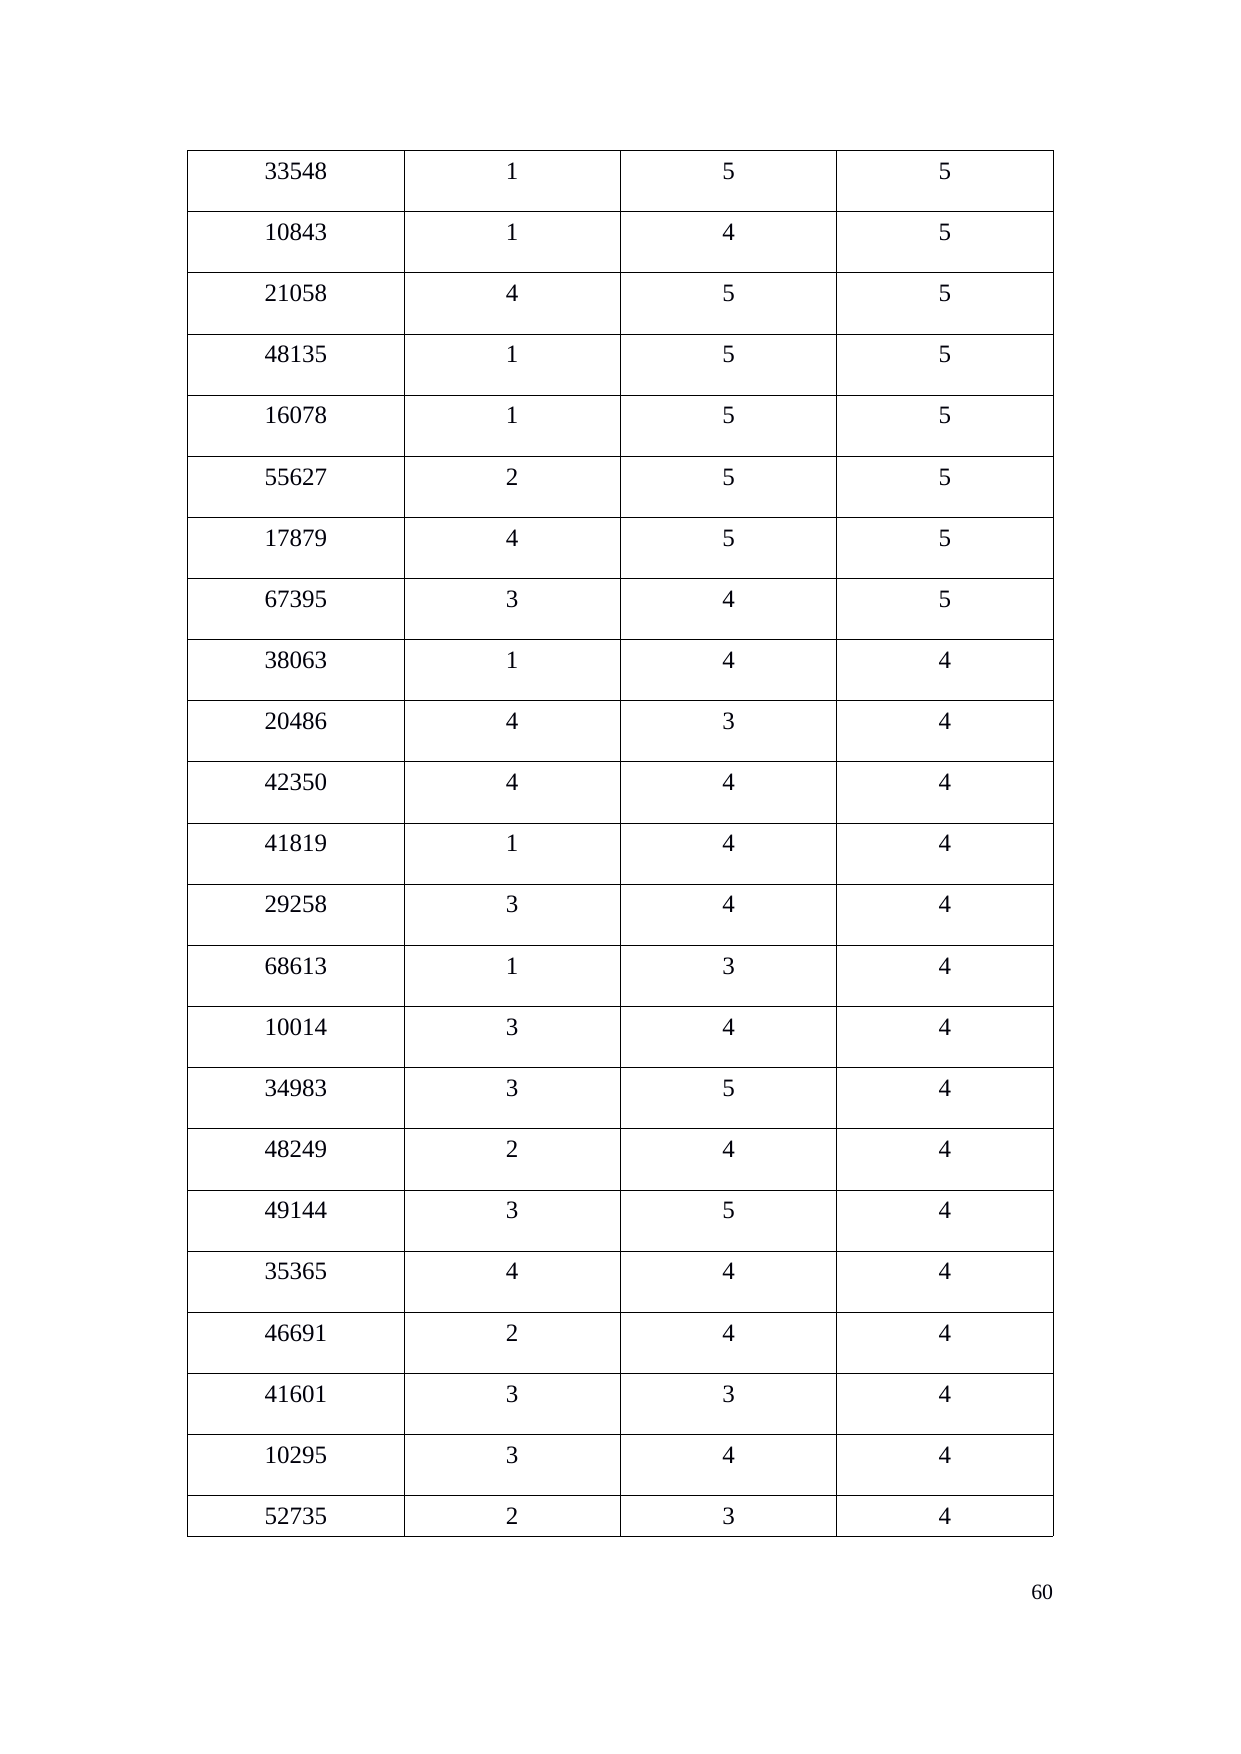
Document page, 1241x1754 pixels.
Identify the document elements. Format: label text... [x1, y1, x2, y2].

table_cell 3 [405, 1191, 620, 1251]
table_cell 4 [837, 640, 1053, 700]
table_cell 1 [405, 335, 620, 394]
table_cell 1 [405, 824, 620, 884]
table_cell 4 [405, 762, 620, 823]
table_cell 4 [621, 212, 836, 272]
table_cell 5 [621, 151, 836, 211]
table_cell 5 [621, 1191, 836, 1251]
table_cell 55627 [188, 457, 404, 517]
table_cell 29258 [188, 885, 404, 945]
table_cell 3 [405, 1007, 620, 1067]
table_cell 4 [837, 1007, 1053, 1067]
table_cell 52735 [188, 1496, 404, 1536]
table_cell 4 [621, 1129, 836, 1189]
table_cell 5 [837, 212, 1053, 272]
table_cell 4 [837, 1374, 1053, 1434]
table_cell 4 [837, 946, 1053, 1006]
table_cell 3 [621, 1496, 836, 1536]
table_cell 1 [405, 640, 620, 700]
table_cell 3 [621, 1374, 836, 1434]
table_cell 3 [405, 1435, 620, 1495]
table_cell 3 [405, 579, 620, 639]
table_cell 4 [621, 762, 836, 823]
table_cell 67395 [188, 579, 404, 639]
table_cell 5 [621, 335, 836, 394]
table_cell 4 [621, 885, 836, 945]
table_cell 17879 [188, 518, 404, 578]
table_cell 5 [621, 1068, 836, 1128]
table_cell 5 [837, 579, 1053, 639]
table_cell 49144 [188, 1191, 404, 1251]
table_cell 4 [837, 1068, 1053, 1128]
table_cell 1 [405, 151, 620, 211]
table_cell 41601 [188, 1374, 404, 1434]
table_cell 4 [837, 885, 1053, 945]
table_cell 4 [837, 701, 1053, 761]
table_cell 1 [405, 212, 620, 272]
table_cell 38063 [188, 640, 404, 700]
table_cell 2 [405, 457, 620, 517]
table_cell 5 [837, 518, 1053, 578]
table_cell 10295 [188, 1435, 404, 1495]
table_cell 4 [837, 1496, 1053, 1536]
table_cell 4 [621, 1435, 836, 1495]
table_cell 4 [621, 640, 836, 700]
table_cell 5 [837, 396, 1053, 456]
table_cell 5 [621, 457, 836, 517]
table_cell 4 [837, 1252, 1053, 1312]
table_cell 41819 [188, 824, 404, 884]
table_cell 4 [837, 824, 1053, 884]
table_cell 5 [837, 151, 1053, 211]
table_cell 16078 [188, 396, 404, 456]
table_cell 5 [621, 396, 836, 456]
table_cell 5 [621, 518, 836, 578]
table_cell 3 [405, 1068, 620, 1128]
table_cell 4 [837, 762, 1053, 823]
table_cell 4 [405, 1252, 620, 1312]
table_cell 3 [405, 1374, 620, 1434]
table_cell 4 [405, 701, 620, 761]
table_cell 4 [621, 824, 836, 884]
table_cell 1 [405, 396, 620, 456]
table_cell 21058 [188, 273, 404, 333]
table_cell 48249 [188, 1129, 404, 1189]
table_cell 10843 [188, 212, 404, 272]
table_cell 4 [621, 1007, 836, 1067]
table_cell 48135 [188, 335, 404, 394]
table_cell 20486 [188, 701, 404, 761]
table_cell 4 [405, 518, 620, 578]
table_cell 3 [621, 946, 836, 1006]
table_cell 4 [837, 1191, 1053, 1251]
table_cell 2 [405, 1496, 620, 1536]
table_cell 3 [405, 885, 620, 945]
table_cell 42350 [188, 762, 404, 823]
table_cell 1 [405, 946, 620, 1006]
table_cell 4 [621, 1313, 836, 1373]
table_cell 3 [621, 701, 836, 761]
table_cell 2 [405, 1129, 620, 1189]
table_cell 5 [837, 335, 1053, 394]
table_cell 5 [837, 273, 1053, 333]
table_cell 34983 [188, 1068, 404, 1128]
table_cell 2 [405, 1313, 620, 1373]
table_cell 68613 [188, 946, 404, 1006]
table_cell 46691 [188, 1313, 404, 1373]
table_cell 4 [621, 579, 836, 639]
table_cell 5 [837, 457, 1053, 517]
table_cell 10014 [188, 1007, 404, 1067]
table_cell 4 [837, 1313, 1053, 1373]
table_cell 4 [837, 1129, 1053, 1189]
table_cell 4 [621, 1252, 836, 1312]
table_cell 5 [621, 273, 836, 333]
table_cell 4 [405, 273, 620, 333]
table_cell 33548 [188, 151, 404, 211]
table_cell 35365 [188, 1252, 404, 1312]
table_cell 4 [837, 1435, 1053, 1495]
